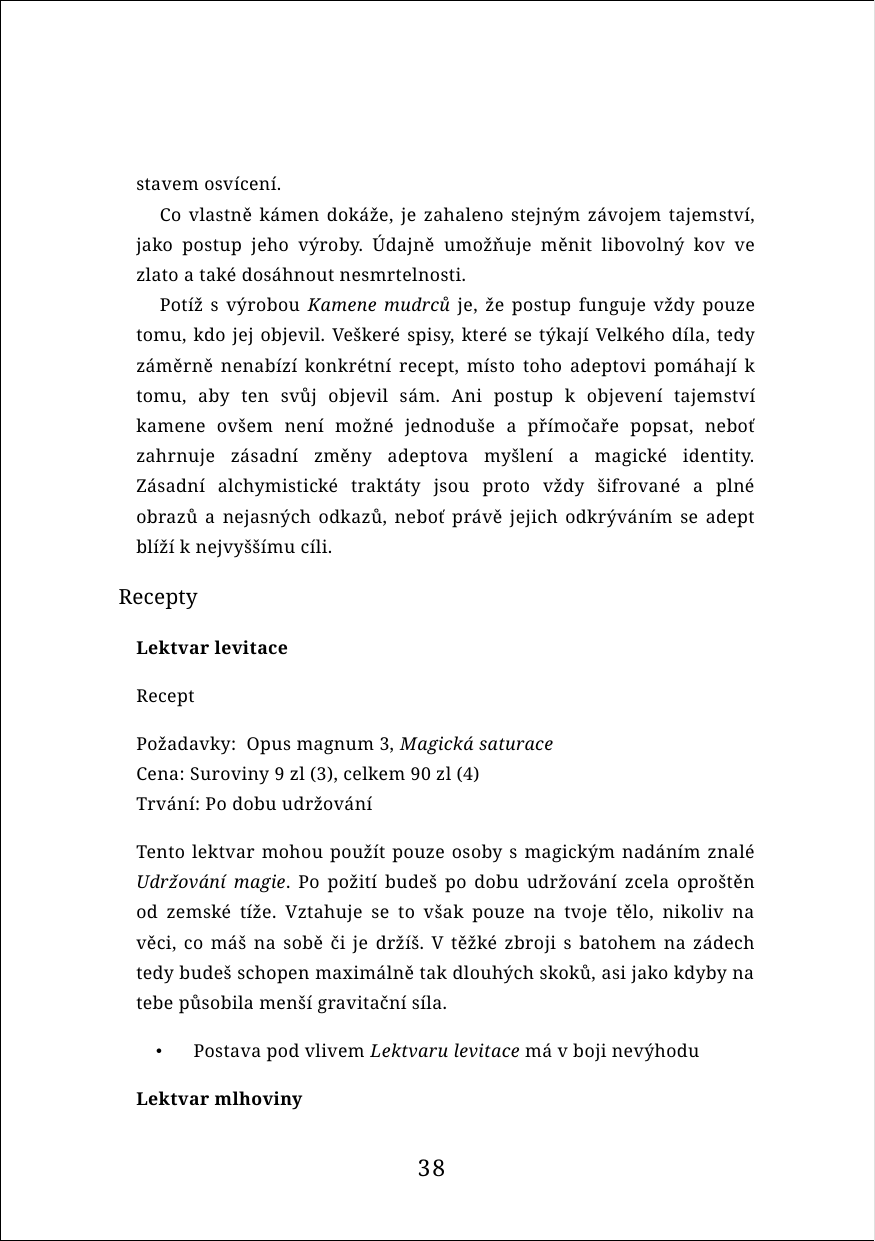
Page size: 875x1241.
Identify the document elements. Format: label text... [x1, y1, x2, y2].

text Lektvar levitace [136, 635, 756, 659]
text Recept [136, 683, 756, 707]
text Recepty [118, 582, 756, 611]
text stavem osvícení. Co vlastně kámen dokáže, je zahaleno stejným závojem tajemství, jako postup jeho výroby. Údajně umožňuje měnit libovolný kov ve zlato a také dosáhnout nesmrtelnosti. Potíž s výrobou Kamene mudrců je, že postup funguje vždy pouze tomu, kdo jej objevil. Veškeré spisy, které se týkají Velkého díla, tedy záměrně nenabízí konkrétní recept, místo toho adeptovi pomáhají k tomu, aby ten svůj objevil sám. Ani postup k objevení tajemství kamene ovšem není možné jednoduše a přímočaře popsat, neboť zahrnuje zásadní změny adeptova myšlení a magické identity. Zásadní alchymistické traktáty jsou proto vždy šifrované a plné obrazů a nejasných odkazů, neboť právě jejich odkrýváním se adept blíží k nejvyššímu cíli. [136, 172, 756, 558]
text Požadavky: Opus magnum 3, Magická saturace Cena: Suroviny 9 zl (3), celkem 90 zl (4) Trvání: Po dobu udržování [136, 731, 756, 816]
text Tento lektvar mohou použít pouze osoby s magickým nadáním znalé Udržování magie. Po požití budeš po dobu udržování zcela oproštěn od zemské tíže. Vztahuje se to však pouze na tvoje tělo, nikoliv na věci, co máš na sobě či je držíš. V těžké zbroji s batohem na zádech tedy budeš schopen maximálně tak dlouhých skoků, asi jako kdyby na tebe působila menší gravitační síla. [136, 839, 756, 1015]
list Postava pod vlivem Lektvaru levitace má v boji nevýhodu [156, 1038, 756, 1063]
text Lektvar mlhoviny [136, 1086, 756, 1111]
